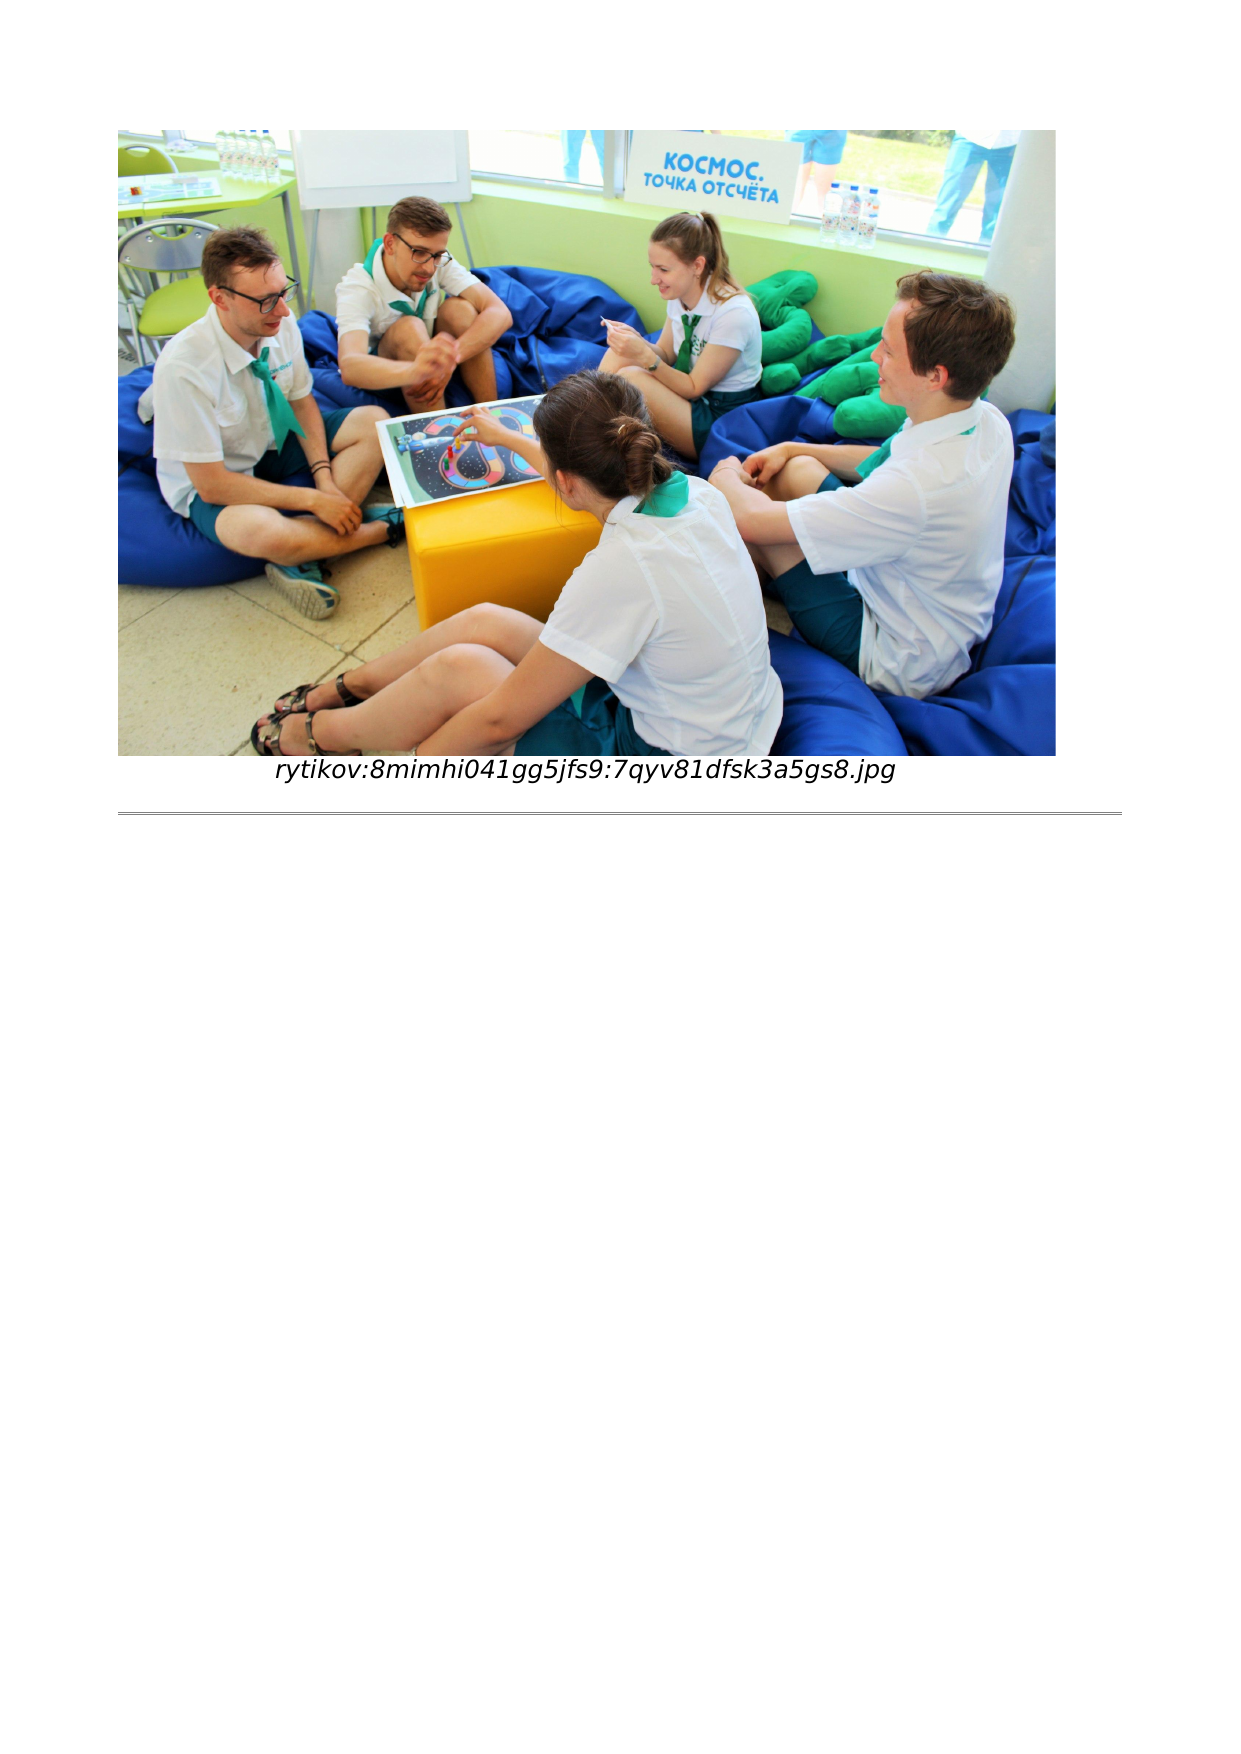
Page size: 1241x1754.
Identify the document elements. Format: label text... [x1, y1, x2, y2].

picture [571, 720, 592, 739]
picture [564, 704, 571, 712]
text rytikov:8mimhi041gg5jfs9:7qyv81dfsk3a5gs8.jpg [118, 756, 1056, 785]
picture [583, 739, 590, 756]
picture [632, 749, 639, 756]
picture [588, 723, 595, 729]
picture [615, 737, 629, 756]
picture [118, 130, 1056, 756]
